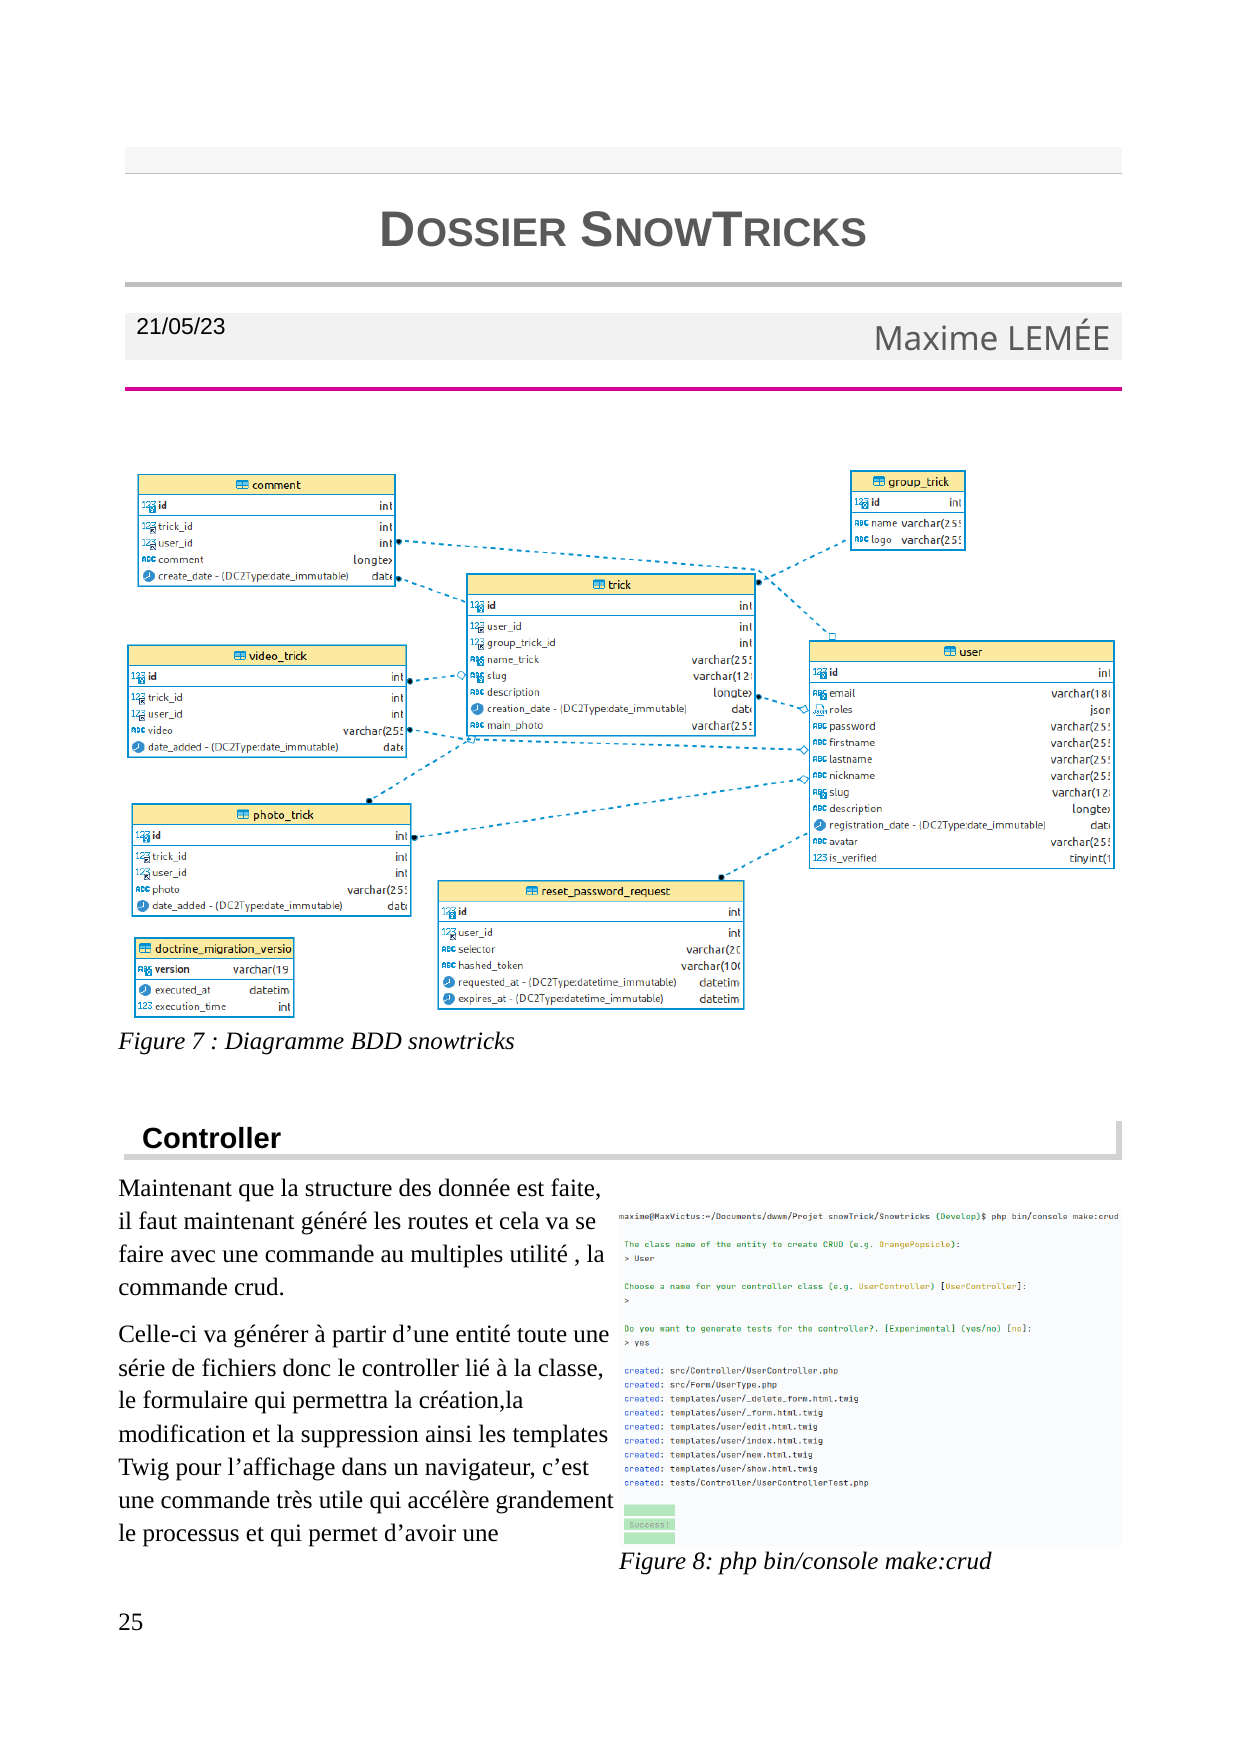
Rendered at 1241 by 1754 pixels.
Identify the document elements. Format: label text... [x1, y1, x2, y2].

text Figure 8: php bin/console make:crud [619, 1547, 1122, 1575]
picture [118, 461, 1123, 1026]
subtitle Controller [118, 1121, 1116, 1154]
text Celle-ci va générer à partir d’une entité toute une série de fichiers donc le controller lié à la classe, le formulaire qui permettra la création,la modification et la suppression ainsi les templates Twig pour l’affichage dans un navigateur, c’est une commande très utile qui accélère grandement le processus et qui permet d’avoir une [118, 1319, 618, 1546]
text Maintenant que la structure des donnée est faite, il faut maintenant généré les routes et cela va se faire avec une commande au multiples utilité , la commande crud. [118, 1173, 1122, 1301]
picture [618, 1210, 1123, 1547]
text Figure 7 : Diagramme BDD snowtricks [118, 1026, 1122, 1054]
